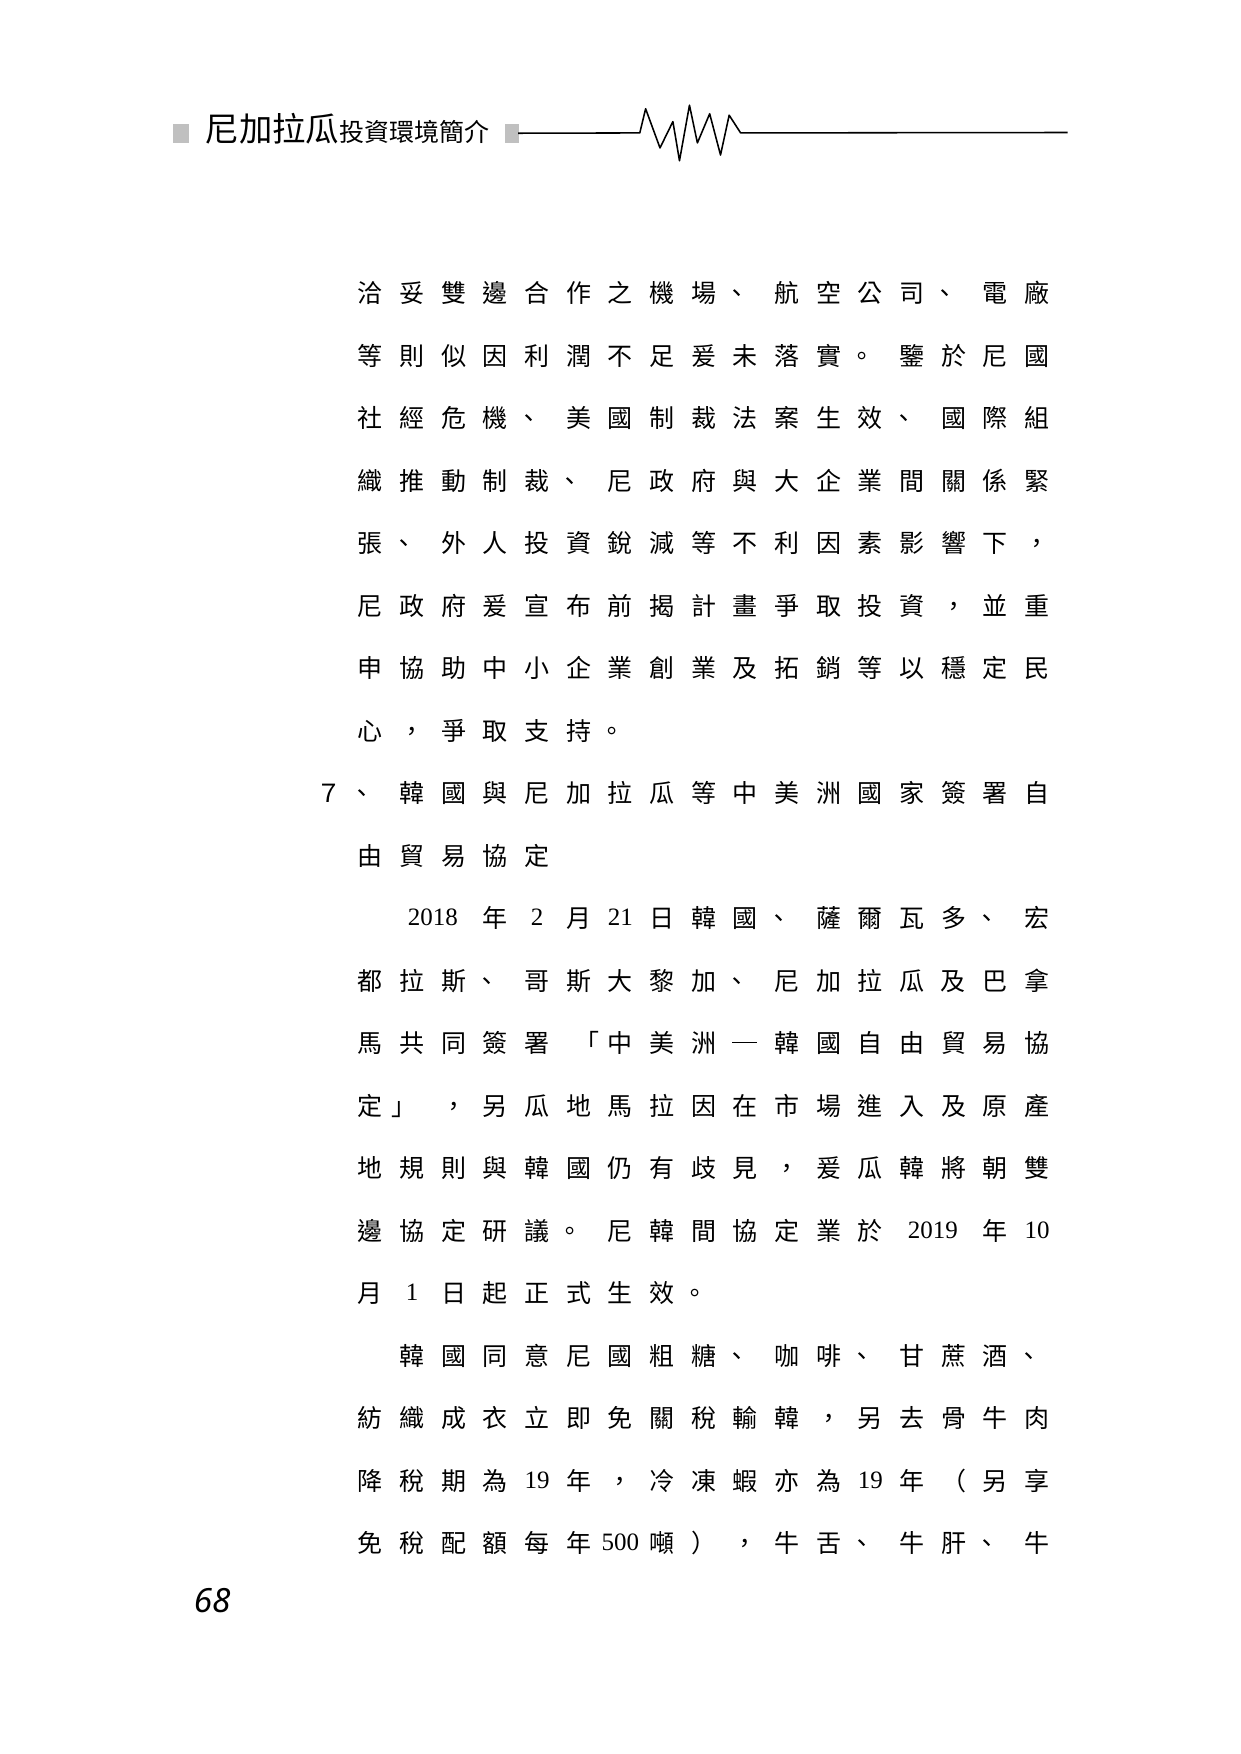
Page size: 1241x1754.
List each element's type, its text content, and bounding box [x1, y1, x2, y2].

text 韓國同意尼國粗糖、咖啡、甘蔗酒、紡織成衣立即免關稅輸韓，另去骨牛肉降稅期為19年，冷凍蝦亦為19年（另享免稅配額每年500噸），牛舌、牛肝、牛 [330, 1313, 1058, 1563]
text ７、韓國與尼加拉瓜等中美洲國家簽署自由貿易協定 [281, 750, 1058, 875]
text 2018年2月21日韓國、薩爾瓦多、宏都拉斯、哥斯大黎加、尼加拉瓜及巴拿馬共同簽署「中美洲─韓國自由貿易協定」，另瓜地馬拉因在市場進入及原產地規則與韓國仍有歧見，爰瓜韓將朝雙邊協定研議。尼韓間協定業於2019年10月1日起正式生效。 [330, 875, 1058, 1313]
text 洽妥雙邊合作之機場、航空公司、電廠等則似因利潤不足爰未落實。鑒於尼國社經危機、美國制裁法案生效、國際組織推動制裁、尼政府與大企業間關係緊張、外人投資銳減等不利因素影響下，尼政府爰宣布前揭計畫爭取投資，並重申協助中小企業創業及拓銷等以穩定民心，爭取支持。 [330, 250, 1058, 750]
